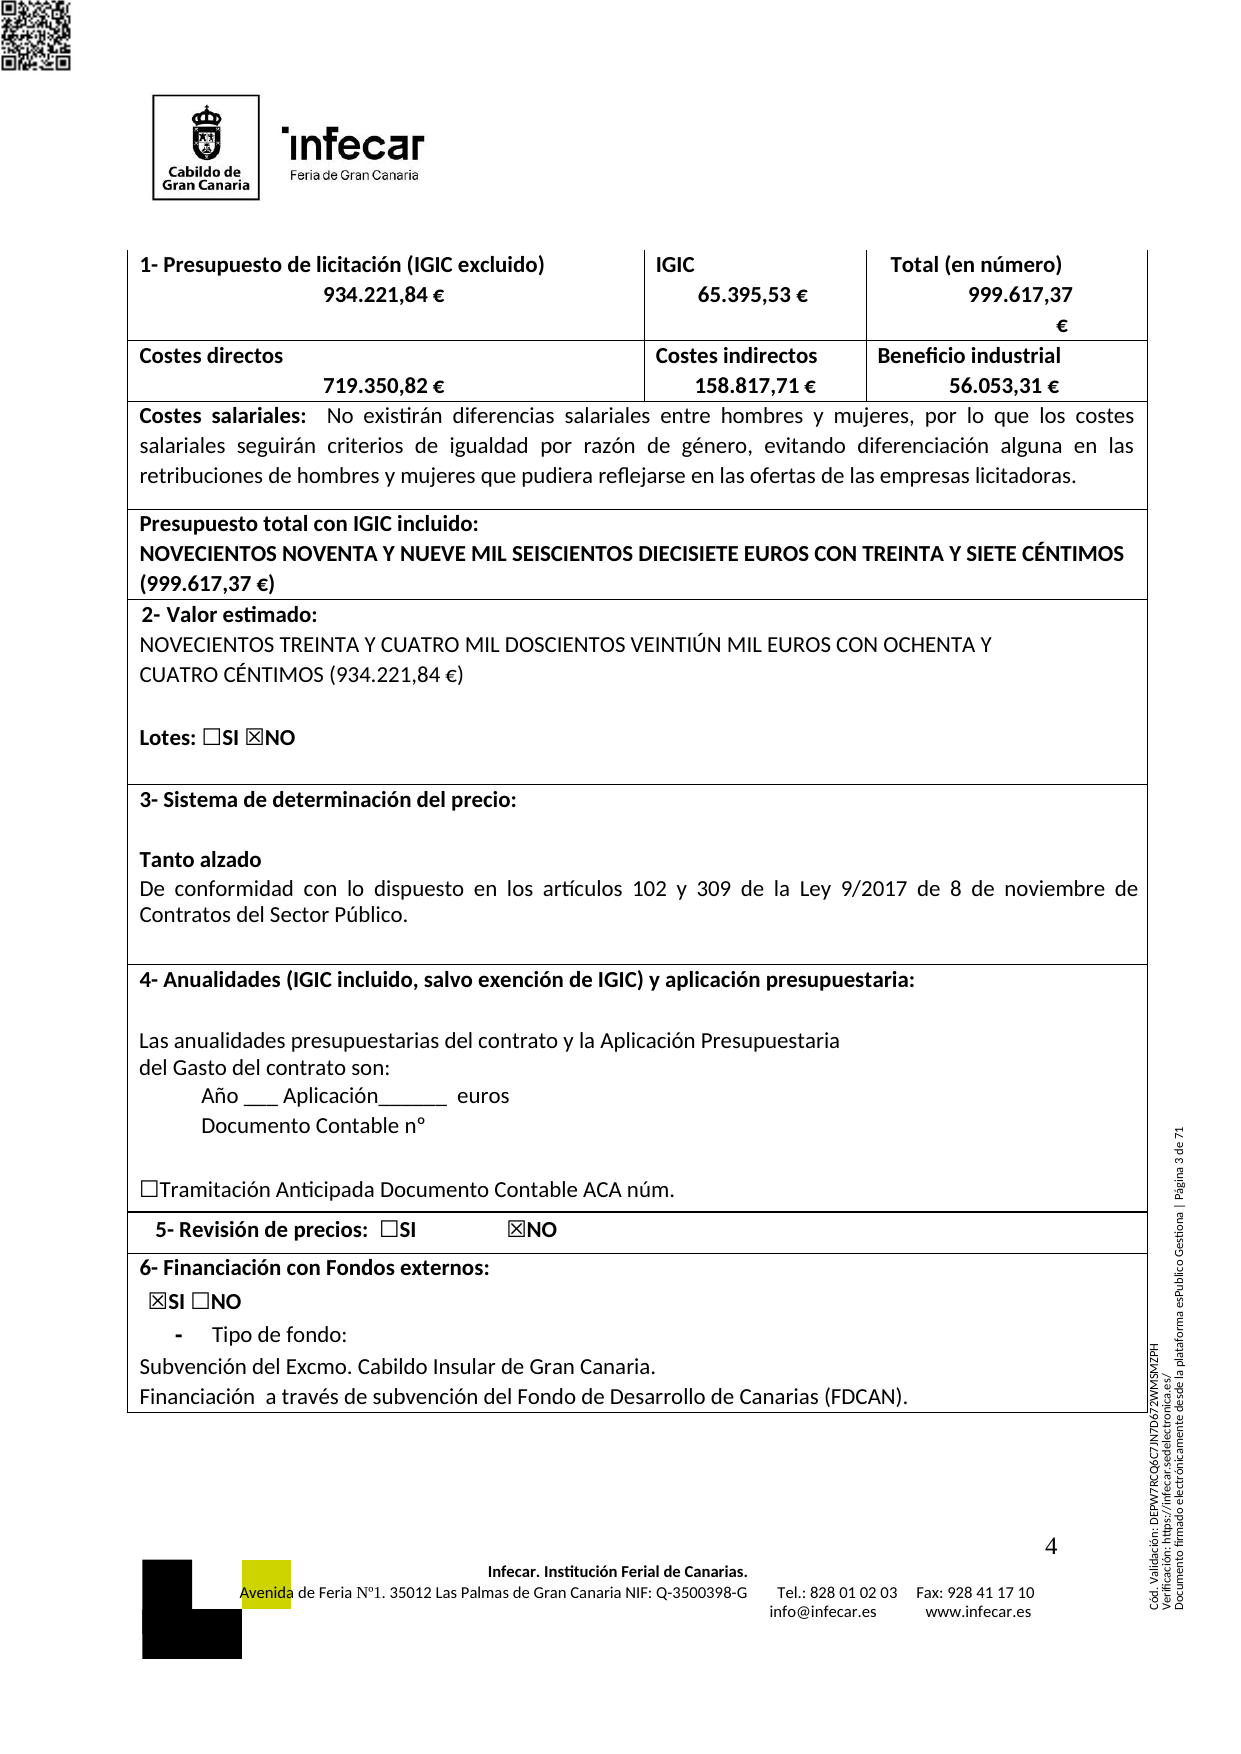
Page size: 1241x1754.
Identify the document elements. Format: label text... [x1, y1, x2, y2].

table_cell Costes salariales: No existirán diferencias salariales entre hombres y mujeres, por lo que los costes salariales seguirán criterios de igualdad por razón de género, evitando diferenciación alguna en las retribuciones de hombres y mujeres que pudiera reflejarse en las ofertas de las empresas licitadoras. [128, 402, 1147, 508]
table_cell Total (en número) 999.617,37 € [867, 250, 1147, 340]
table_cell Presupuesto total con IGIC incluido: NOVECIENTOS NOVENTA Y NUEVE MIL SEISCIENTOS DIECISIETE EUROS CON TREINTA Y SIETE CÉNTIMOS (999.617,37 €) [128, 510, 1147, 599]
table_cell 4- Anualidades (IGIC incluido, salvo exención de IGIC) y aplicación presupuestaria: Las anualidades presupuestarias del contrato y la Aplicación Presupuestaria del Gasto del contrato son: Año ___ Aplicación______ euros Documento Contable nº ☐Tramitación Anticipada Documento Contable ACA núm. [128, 965, 1147, 1211]
table_cell IGIC 65.395,53 € [645, 250, 866, 340]
table_cell 6- Financiación con Fondos externos: ☒SI ☐NO - Tipo de fondo: Subvención del Excmo. Cabildo Insular de Gran Canaria. Financiación a través de subvención del Fondo de Desarrollo de Canarias (FDCAN). [128, 1254, 1147, 1412]
table_cell 2- Valor estimado: NOVECIENTOS TREINTA Y CUATRO MIL DOSCIENTOS VEINTIÚN MIL EUROS CON OCHENTA Y CUATRO CÉNTIMOS (934.221,84 €) Lotes: ☐SI ☒NO [128, 600, 1147, 784]
table_cell 3- Sistema de determinación del precio: Tanto alzado De conformidad con lo dispuesto en los artículos 102 y 309 de la Ley 9/2017 de 8 de noviembre de Contratos del Sector Público. [128, 785, 1147, 964]
table_header C. PRECIO DEL CONTRATO [128, 220, 1147, 250]
table_cell Costes directos 719.350,82 € [128, 341, 644, 401]
table_cell 5- Revisión de precios: ☐SI ☒NO [128, 1213, 1147, 1252]
table_cell 1- Presupuesto de licitación (IGIC excluido) 934.221,84 € [128, 250, 644, 340]
table_cell Costes indirectos 158.817,71 € [645, 341, 866, 401]
table_cell Beneficio industrial 56.053,31 € [867, 341, 1147, 401]
